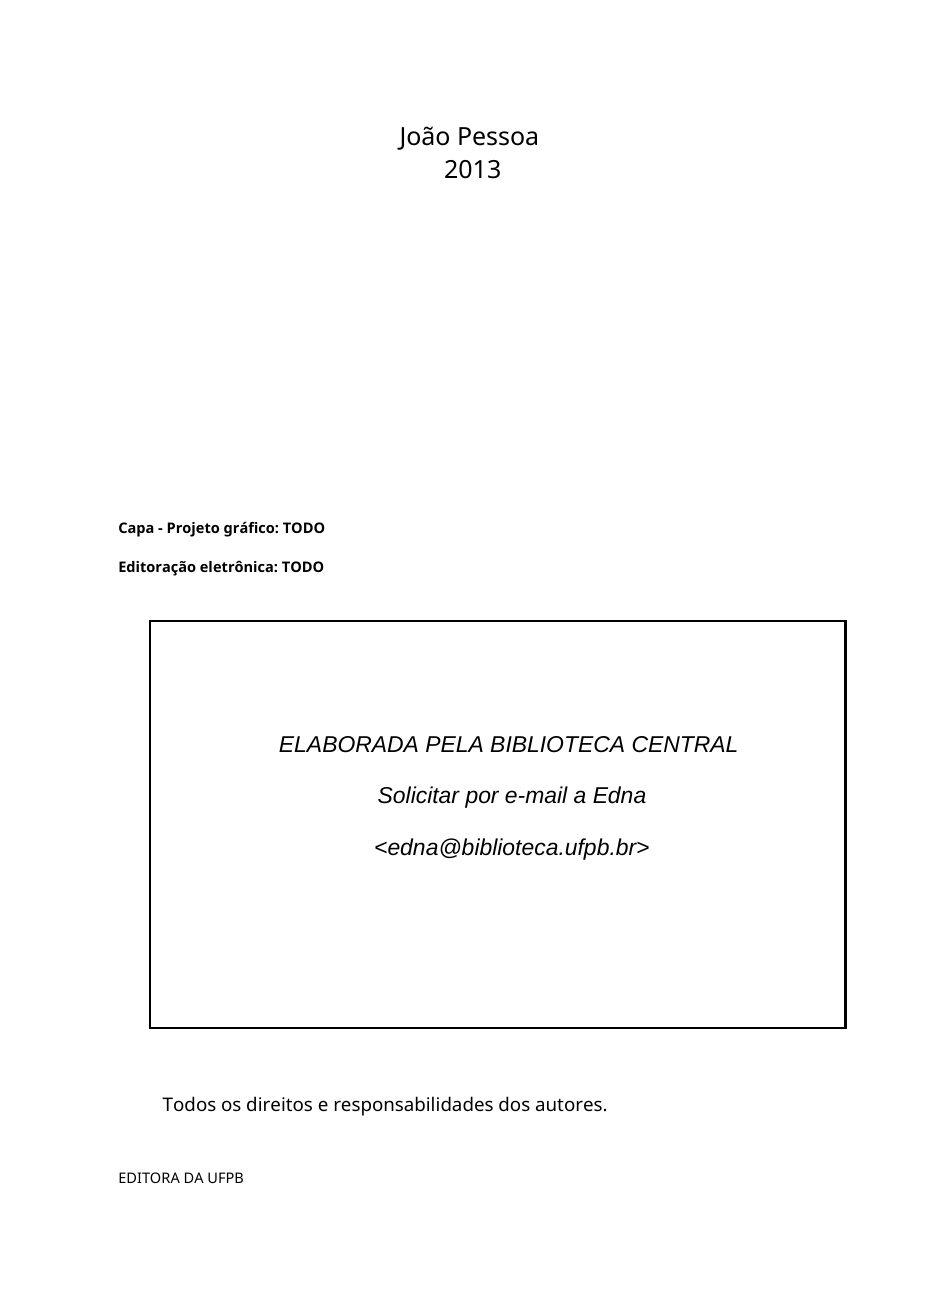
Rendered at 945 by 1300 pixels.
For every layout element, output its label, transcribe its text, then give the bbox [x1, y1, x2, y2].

text Editoração eletrônica: TODO [118, 557, 827, 577]
text Todos os direitos e responsabilidades dos autores. [162, 1091, 827, 1117]
text Solicitar por e-mail a Edna [181, 782, 829, 809]
text João Pessoa [118, 118, 827, 152]
text <edna@biblioteca.ufpb.br> [181, 833, 829, 860]
text Capa - Projeto gráfico: TODO [118, 517, 827, 537]
text ELABORADA PELA BIBLIOTECA CENTRAL [181, 731, 829, 758]
text 2013 [118, 152, 827, 186]
text EDITORA DA UFPB [118, 1168, 827, 1187]
